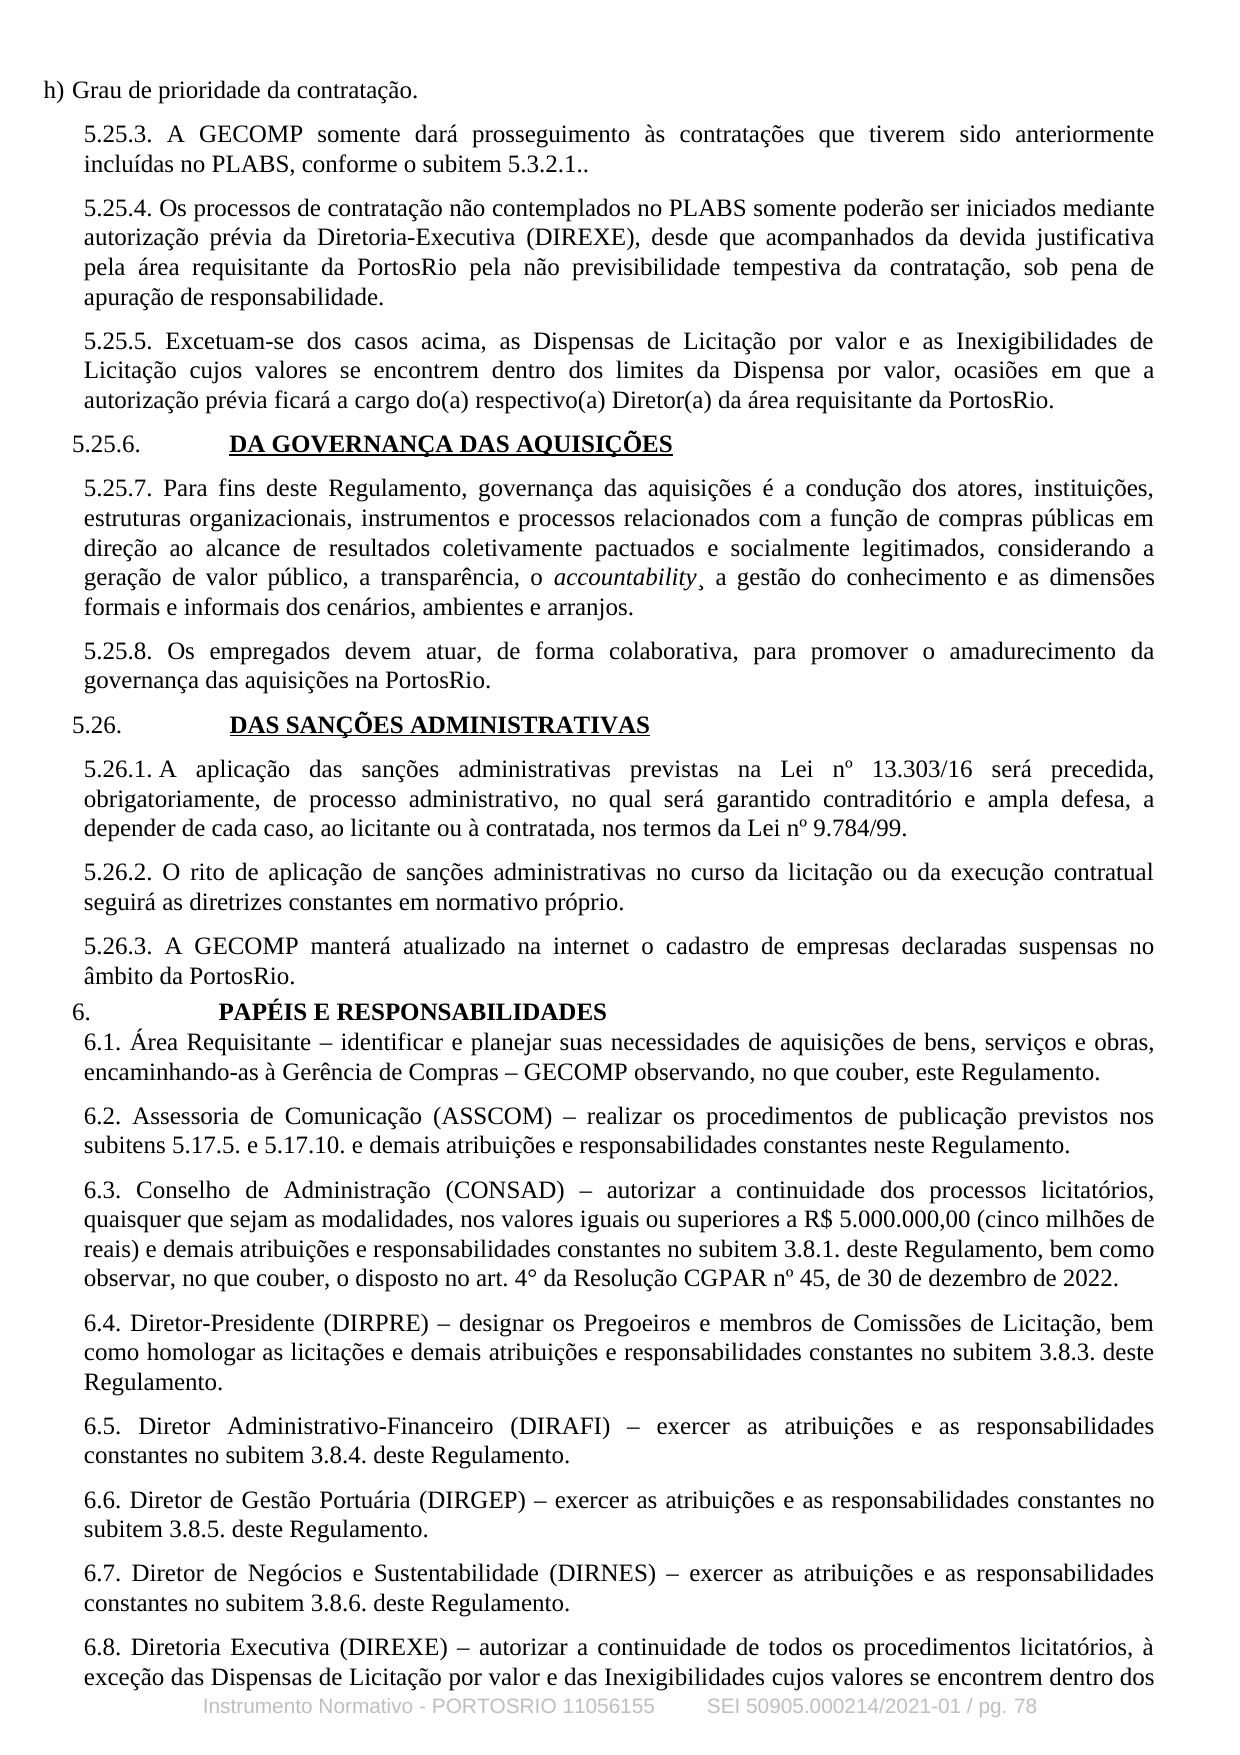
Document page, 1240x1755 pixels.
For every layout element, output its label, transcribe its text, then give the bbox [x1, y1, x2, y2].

text 6.5. Diretor Administrativo-Financeiro (DIRAFI) – exercer as atribuições e as responsabilidades constantes no subitem 3.8.4. deste Regulamento. [84, 1411, 1155, 1469]
text 5.25.3. A GECOMP somente dará prosseguimento às contratações que tiverem sido anteriormente incluídas no PLABS, conforme o subitem 5.3.2.1.. [84, 119, 1155, 177]
text 5.26.2. O rito de aplicação de sanções administrativas no curso da licitação ou da execução contratual seguirá as diretrizes constantes em normativo próprio. [84, 857, 1155, 916]
text 6.4. Diretor-Presidente (DIRPRE) – designar os Pregoeiros e membros de Comissões de Licitação, bem como homologar as licitações e demais atribuições e responsabilidades constantes no subitem 3.8.3. deste Regulamento. [84, 1308, 1155, 1396]
subtitle 5.25.6. DA GOVERNANÇA DAS AQUISIÇÕES [72, 429, 1168, 458]
text 6.2. Assessoria de Comunicação (ASSCOM) – realizar os procedimentos de publicação previstos nos subitens 5.17.5. e 5.17.10. e demais atribuições e responsabilidades constantes neste Regulamento. [84, 1101, 1155, 1159]
text 6.6. Diretor de Gestão Portuária (DIRGEP) – exercer as atribuições e as responsabilidades constantes no subitem 3.8.5. deste Regulamento. [84, 1485, 1155, 1543]
list Grau de prioridade da contratação. [43, 75, 1155, 104]
text 5.25.7. Para fins deste Regulamento, governança das aquisições é a condução dos atores, instituições, estruturas organizacionais, instrumentos e processos relacionados com a função de compras públicas em direção ao alcance de resultados coletivamente pactuados e socialmente legitimados, considerando a geração de valor público, a transparência, o accountability¸ a gestão do conhecimento e as dimensões formais e informais dos cenários, ambientes e arranjos. [84, 473, 1155, 621]
text 5.25.4. Os processos de contratação não contemplados no PLABS somente poderão ser iniciados mediante autorização prévia da Diretoria-Executiva (DIREXE), desde que acompanhados da devida justificativa pela área requisitante da PortosRio pela não previsibilidade tempestiva da contratação, sob pena de apuração de responsabilidade. [84, 193, 1155, 310]
text 5.25.5. Excetuam-se dos casos acima, as Dispensas de Licitação por valor e as Inexigibilidades de Licitação cujos valores se encontrem dentro dos limites da Dispensa por valor, ocasiões em que a autorização prévia ficará a cargo do(a) respectivo(a) Diretor(a) da área requisitante da PortosRio. [84, 326, 1155, 414]
table_header PAPÉIS E RESPONSABILIDADES [218, 991, 1167, 1027]
text 6.3. Conselho de Administração (CONSAD) – autorizar a continuidade dos processos licitatórios, quaisquer que sejam as modalidades, nos valores iguais ou superiores a R$ 5.000.000,00 (cinco milhões de reais) e demais atribuições e responsabilidades constantes no subitem 3.8.1. deste Regulamento, bem como observar, no que couber, o disposto no art. 4° da Resolução CGPAR nº 45, de 30 de dezembro de 2022. [84, 1175, 1155, 1292]
text 5.26.3. A GECOMP manterá atualizado na internet o cadastro de empresas declaradas suspensas no âmbito da PortosRio. [84, 931, 1155, 989]
text 5.25.8. Os empregados devem atuar, de forma colaborativa, para promover o amadurecimento da governança das aquisições na PortosRio. [84, 636, 1155, 694]
text 6.7. Diretor de Negócios e Sustentabilidade (DIRNES) – exercer as atribuições e as responsabilidades constantes no subitem 3.8.6. deste Regulamento. [84, 1558, 1155, 1617]
table_header 6. [72, 991, 218, 1027]
text 6.1. Área Requisitante – identificar e planejar suas necessidades de aquisições de bens, serviços e obras, encaminhando-as à Gerência de Compras – GECOMP observando, no que couber, este Regulamento. [84, 1027, 1155, 1086]
subtitle 5.26. DAS SANÇÕES ADMINISTRATIVAS [72, 710, 1168, 738]
text 6.8. Diretoria Executiva (DIREXE) – autorizar a continuidade de todos os procedimentos licitatórios, à exceção das Dispensas de Licitação por valor e das Inexigibilidades cujos valores se encontrem dentro dos [84, 1632, 1155, 1691]
text 5.26.1. A aplicação das sanções administrativas previstas na Lei nº 13.303/16 será precedida, obrigatoriamente, de processo administrativo, no qual será garantido contraditório e ampla defesa, a depender de cada caso, ao licitante ou à contratada, nos termos da Lei nº 9.784/99. [84, 754, 1155, 842]
